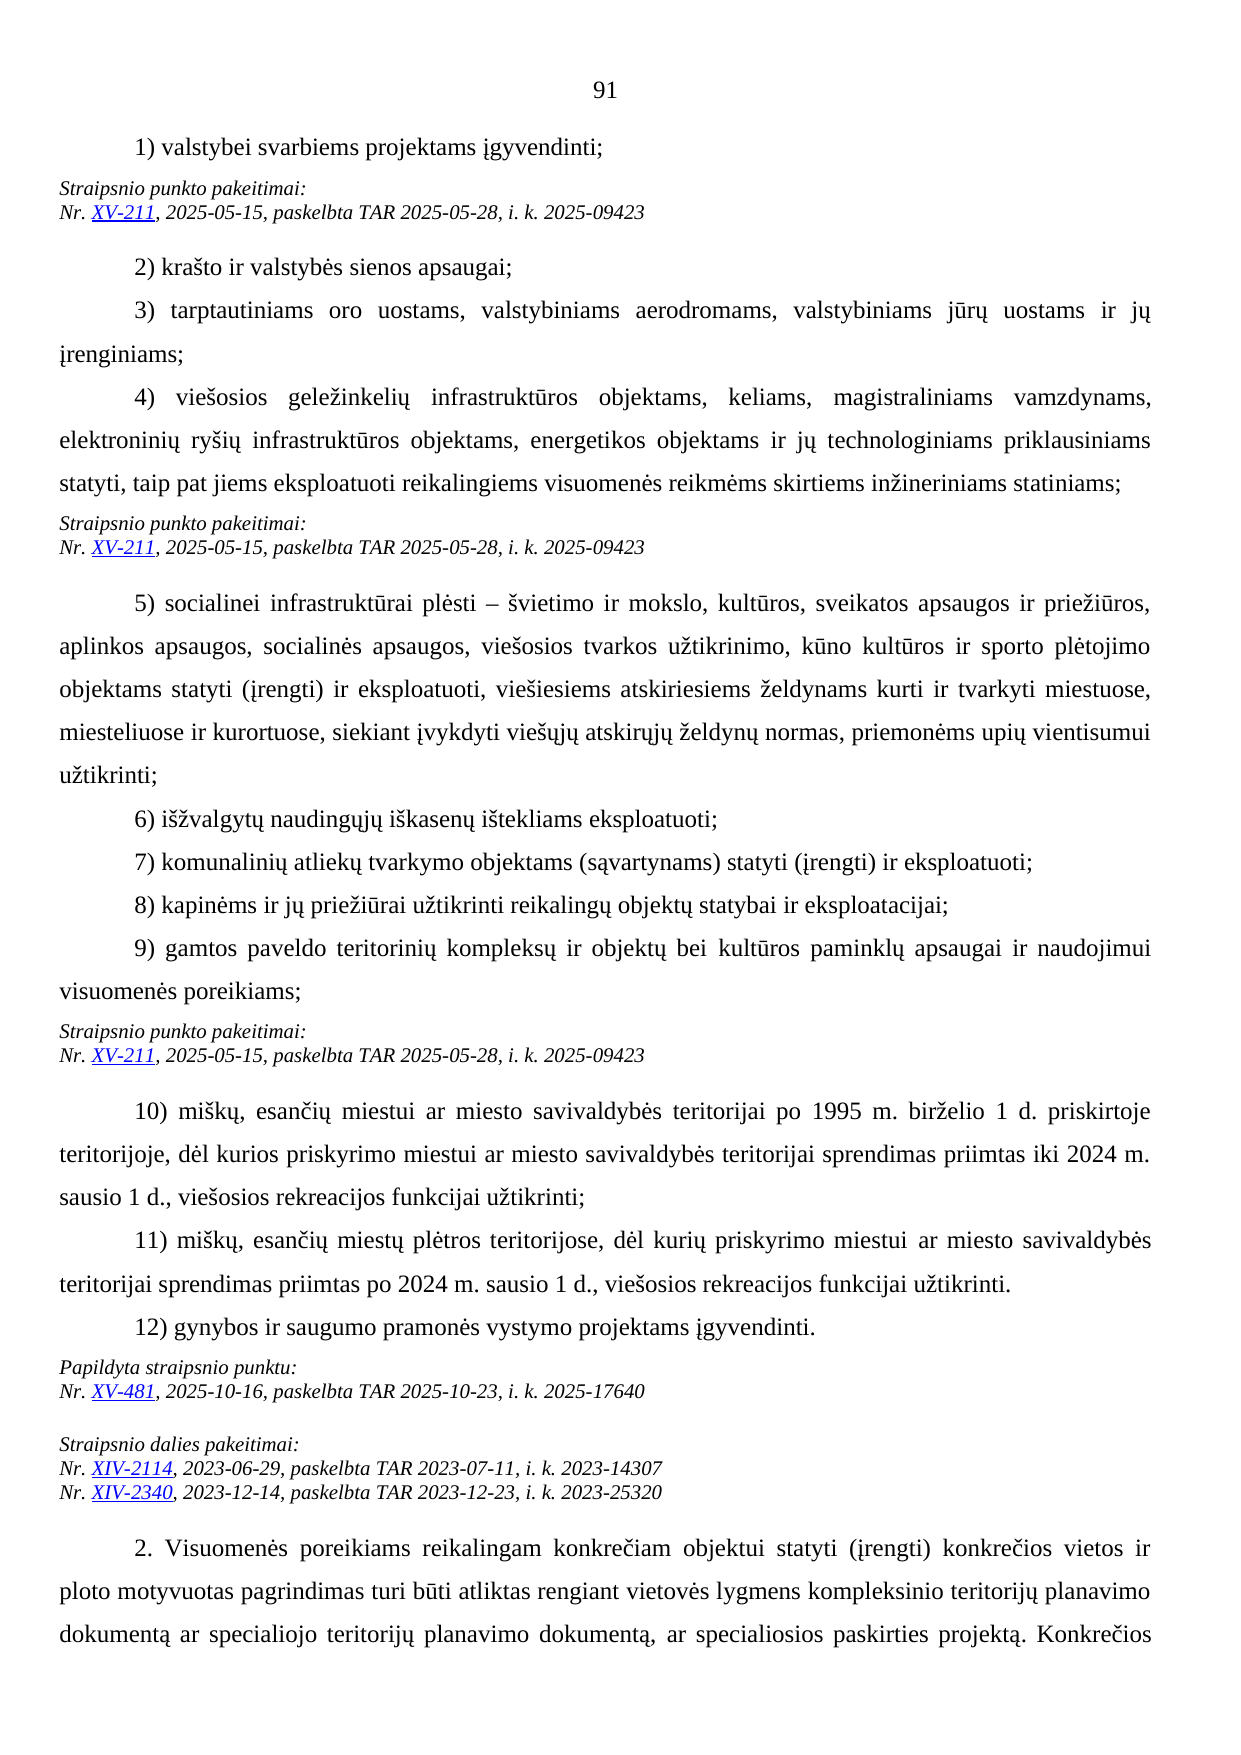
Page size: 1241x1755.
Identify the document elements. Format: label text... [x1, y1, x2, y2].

text Nr. XIV-2114, 2023-06-29, paskelbta TAR 2023-07-11, i. k. 2023-14307 [59, 1456, 1152, 1480]
text 7) komunalinių atliekų tvarkymo objektams (sąvartynams) statyti (įrengti) ir eksploatuoti; [59, 847, 1152, 876]
text 9) gamtos paveldo teritorinių kompleksų ir objektų bei kultūros paminklų apsaugai ir naudojimui visuomenės poreikiams; [59, 933, 1152, 1005]
text Nr. XV-211, 2025-05-15, paskelbta TAR 2025-05-28, i. k. 2025-09423 [59, 535, 1152, 559]
text Nr. XIV-2340, 2023-12-14, paskelbta TAR 2023-12-23, i. k. 2023-25320 [59, 1480, 1152, 1504]
text Nr. XV-481, 2025-10-16, paskelbta TAR 2025-10-23, i. k. 2025-17640 [59, 1379, 1152, 1403]
text 5) socialinei infrastruktūrai plėsti – švietimo ir mokslo, kultūros, sveikatos apsaugos ir priežiūros, aplinkos apsaugos, socialinės apsaugos, viešosios tvarkos užtikrinimo, kūno kultūros ir sporto plėtojimo objektams statyti (įrengti) ir eksploatuoti, viešiesiems atskiriesiems želdynams kurti ir tvarkyti miestuose, miesteliuose ir kurortuose, siekiant įvykdyti viešųjų atskirųjų želdynų normas, priemonėms upių vientisumui užtikrinti; [59, 588, 1152, 789]
text 2. Visuomenės poreikiams reikalingam konkrečiam objektui statyti (įrengti) konkrečios vietos ir ploto motyvuotas pagrindimas turi būti atliktas rengiant vietovės lygmens kompleksinio teritorijų planavimo dokumentą ar specialiojo teritorijų planavimo dokumentą, ar specialiosios paskirties projektą. Konkrečios [59, 1533, 1152, 1648]
text Straipsnio dalies pakeitimai: [59, 1432, 1152, 1456]
text 2) krašto ir valstybės sienos apsaugai; [59, 252, 1152, 281]
text 10) miškų, esančių miestui ar miesto savivaldybės teritorijai po 1995 m. birželio 1 d. priskirtoje teritorijoje, dėl kurios priskyrimo miestui ar miesto savivaldybės teritorijai sprendimas priimtas iki 2024 m. sausio 1 d., viešosios rekreacijos funkcijai užtikrinti; [59, 1096, 1152, 1211]
text Nr. XV-211, 2025-05-15, paskelbta TAR 2025-05-28, i. k. 2025-09423 [59, 200, 1152, 224]
text 8) kapinėms ir jų priežiūrai užtikrinti reikalingų objektų statybai ir eksploatacijai; [59, 890, 1152, 919]
text 3) tarptautiniams oro uostams, valstybiniams aerodromams, valstybiniams jūrų uostams ir jų įrenginiams; [59, 296, 1152, 367]
text Straipsnio punkto pakeitimai: [59, 1019, 1152, 1043]
text Nr. XV-211, 2025-05-15, paskelbta TAR 2025-05-28, i. k. 2025-09423 [59, 1043, 1152, 1067]
text Papildyta straipsnio punktu: [59, 1355, 1152, 1379]
text 12) gynybos ir saugumo pramonės vystymo projektams įgyvendinti. [59, 1312, 1152, 1341]
text 11) miškų, esančių miestų plėtros teritorijose, dėl kurių priskyrimo miestui ar miesto savivaldybės teritorijai sprendimas priimtas po 2024 m. sausio 1 d., viešosios rekreacijos funkcijai užtikrinti. [59, 1226, 1152, 1297]
text 6) išžvalgytų naudingųjų iškasenų ištekliams eksploatuoti; [59, 804, 1152, 832]
text Straipsnio punkto pakeitimai: [59, 511, 1152, 535]
text 4) viešosios geležinkelių infrastruktūros objektams, keliams, magistraliniams vamzdynams, elektroninių ryšių infrastruktūros objektams, energetikos objektams ir jų technologiniams priklausiniams statyti, taip pat jiems eksploatuoti reikalingiems visuomenės reikmėms skirtiems inžineriniams statiniams; [59, 382, 1152, 497]
text 1) valstybei svarbiems projektams įgyvendinti; [59, 132, 1152, 161]
text Straipsnio punkto pakeitimai: [59, 176, 1152, 200]
